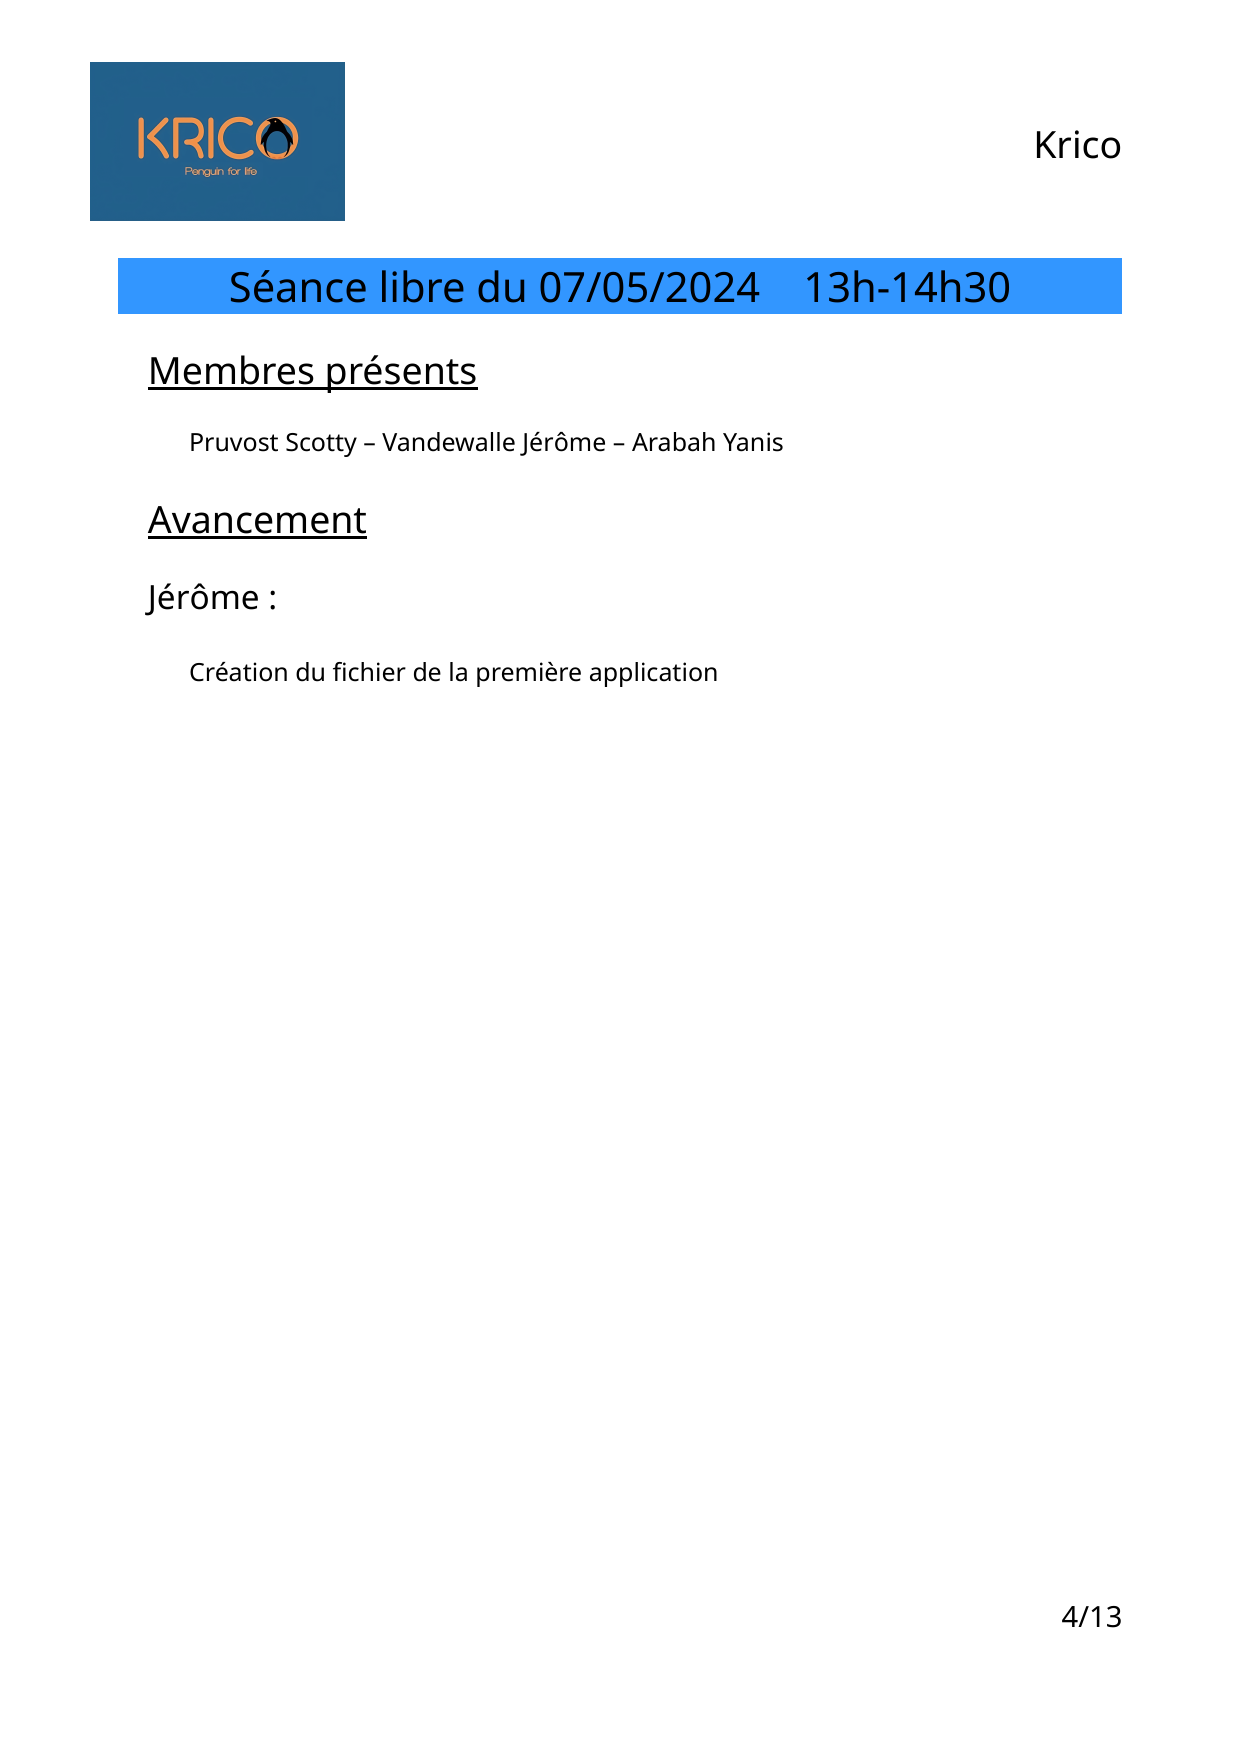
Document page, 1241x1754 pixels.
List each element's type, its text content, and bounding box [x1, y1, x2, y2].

subtitle Membres présents [148, 344, 1122, 395]
subtitle Avancement [148, 493, 1122, 544]
subtitle Séance libre du 07/05/2024 13h-14h30 [118, 258, 1122, 314]
picture [90, 62, 345, 221]
text Pruvost Scotty – Vandewalle Jérôme – Arabah Yanis [148, 424, 1093, 458]
text Création du fichier de la première application [148, 654, 1093, 688]
subtitle Jérôme : [148, 574, 1122, 619]
